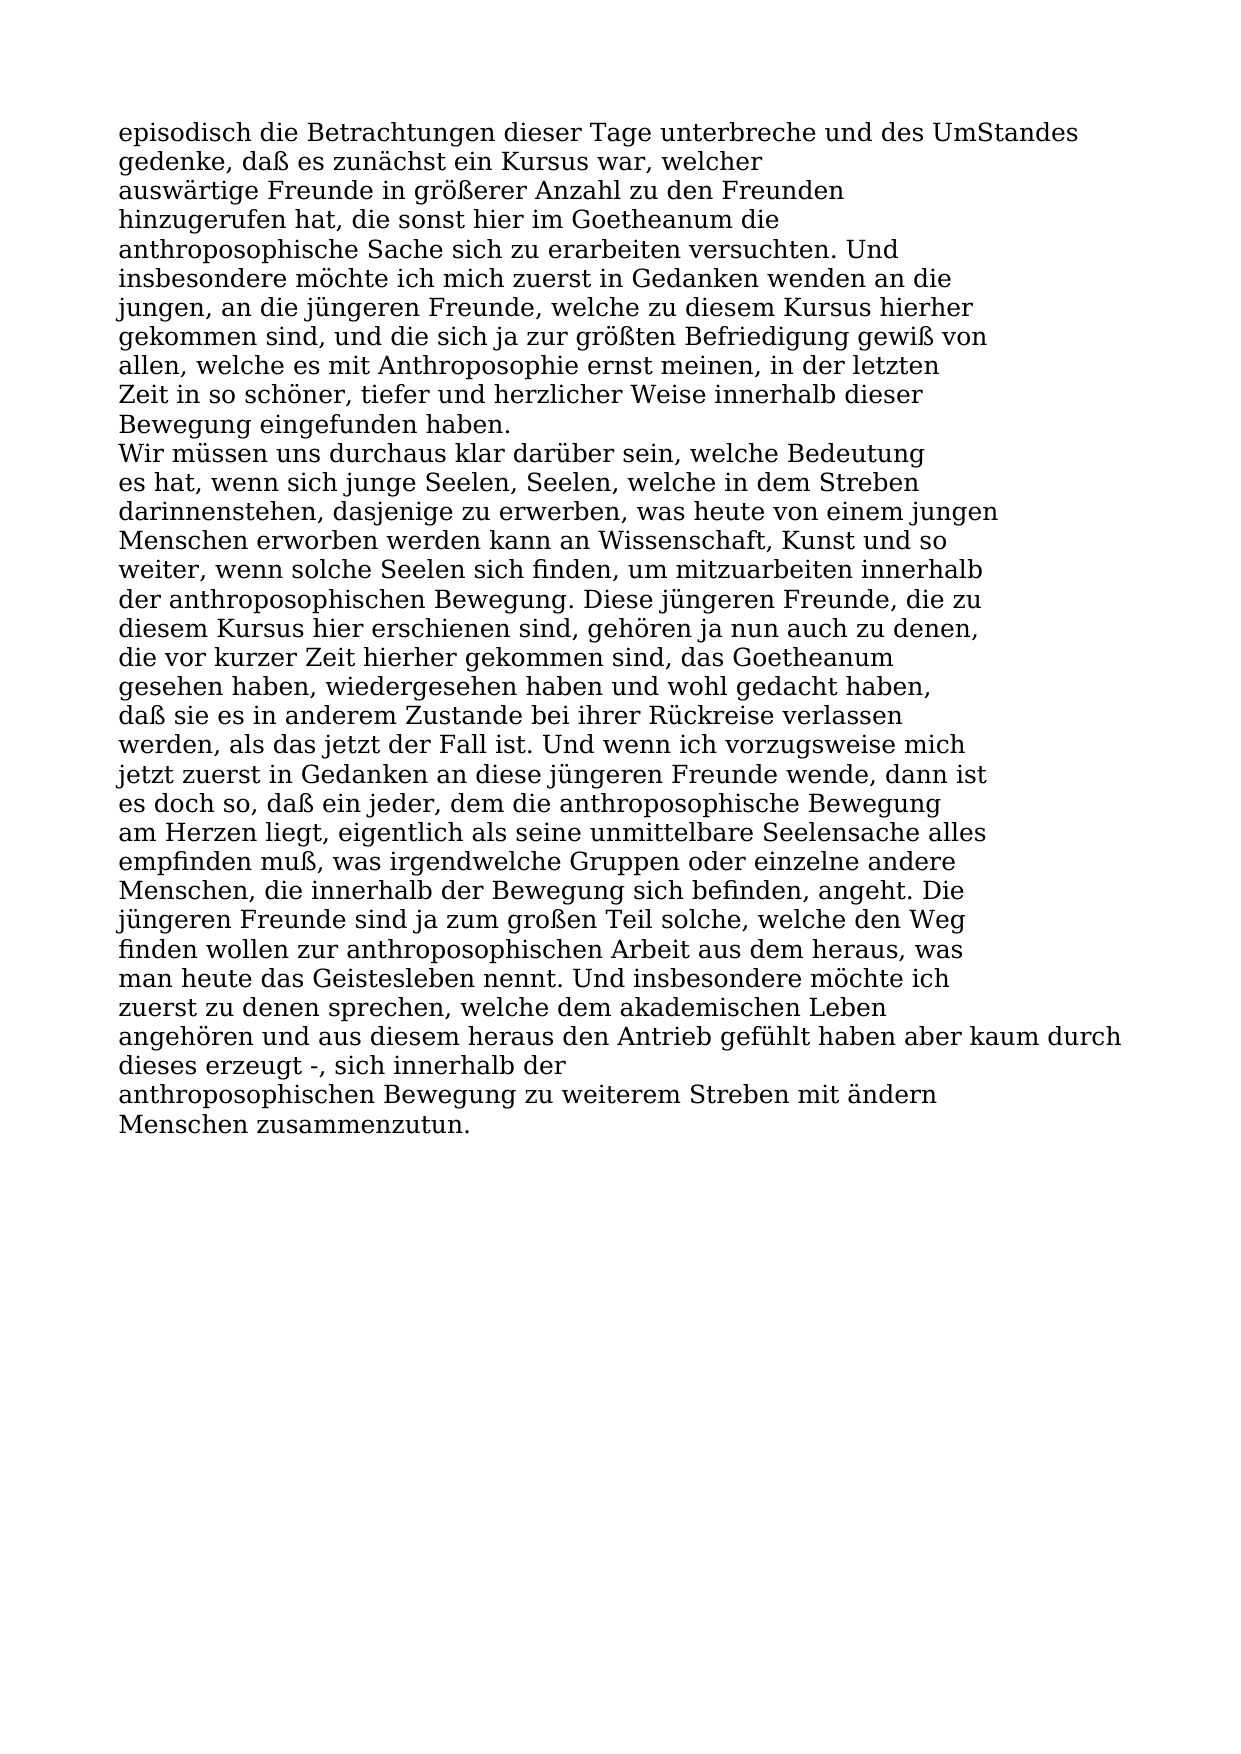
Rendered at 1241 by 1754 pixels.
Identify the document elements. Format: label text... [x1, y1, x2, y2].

text man heute das Geistesleben nennt. Und insbesondere möchte ich [118, 964, 1122, 993]
text hinzugerufen hat, die sonst hier im Goetheanum die [118, 206, 1122, 235]
text Zeit in so schöner, tiefer und herzlicher Weise innerhalb dieser [118, 381, 1122, 410]
text Bewegung eingefunden haben. [118, 410, 1122, 439]
text Menschen erworben werden kann an Wissenschaft, Kunst und so [118, 526, 1122, 556]
text daß sie es in anderem Zustande bei ihrer Rückreise verlassen [118, 701, 1122, 731]
text finden wollen zur anthroposophischen Arbeit aus dem heraus, was [118, 935, 1122, 964]
text jetzt zuerst in Gedanken an diese jüngeren Freunde wende, dann ist [118, 760, 1122, 789]
text es doch so, daß ein jeder, dem die anthroposophische Bewegung [118, 789, 1122, 818]
text werden, als das jetzt der Fall ist. Und wenn ich vorzugsweise mich [118, 731, 1122, 760]
text weiter, wenn solche Seelen sich finden, um mitzuarbeiten innerhalb [118, 556, 1122, 585]
text gekommen sind, und die sich ja zur größten Befriedigung gewiß von [118, 322, 1122, 351]
text am Herzen liegt, eigentlich als seine unmittelbare Seelensache alles [118, 818, 1122, 847]
text angehören und aus diesem heraus den Antrieb gefühlt haben aber kaum durch dieses erzeugt -, sich innerhalb der [118, 1022, 1122, 1081]
text anthroposophische Sache sich zu erarbeiten versuchten. Und [118, 235, 1122, 264]
text Menschen, die innerhalb der Bewegung sich befinden, angeht. Die [118, 876, 1122, 906]
text Menschen zusammenzutun. [118, 1110, 1122, 1139]
text es hat, wenn sich junge Seelen, Seelen, welche in dem Streben [118, 468, 1122, 497]
text diesem Kursus hier erschienen sind, gehören ja nun auch zu denen, [118, 614, 1122, 643]
text empfinden muß, was irgendwelche Gruppen oder einzelne andere [118, 847, 1122, 876]
text jüngeren Freunde sind ja zum großen Teil solche, welche den Weg [118, 906, 1122, 935]
text Wir müssen uns durchaus klar darüber sein, welche Bedeutung [118, 439, 1122, 468]
text darinnenstehen, dasjenige zu erwerben, was heute von einem jungen [118, 497, 1122, 526]
text der anthroposophischen Bewegung. Diese jüngeren Freunde, die zu [118, 585, 1122, 614]
text zuerst zu denen sprechen, welche dem akademischen Leben [118, 993, 1122, 1022]
text allen, welche es mit Anthroposophie ernst meinen, in der letzten [118, 351, 1122, 381]
text anthroposophischen Bewegung zu weiterem Streben mit ändern [118, 1081, 1122, 1110]
text episodisch die Betrachtungen dieser Tage unterbreche und des UmStandes gedenke, daß es zunächst ein Kursus war, welcher [118, 118, 1122, 176]
text jungen, an die jüngeren Freunde, welche zu diesem Kursus hierher [118, 293, 1122, 322]
text insbesondere möchte ich mich zuerst in Gedanken wenden an die [118, 264, 1122, 293]
text auswärtige Freunde in größerer Anzahl zu den Freunden [118, 176, 1122, 206]
text die vor kurzer Zeit hierher gekommen sind, das Goetheanum [118, 643, 1122, 672]
text gesehen haben, wiedergesehen haben und wohl gedacht haben, [118, 672, 1122, 701]
